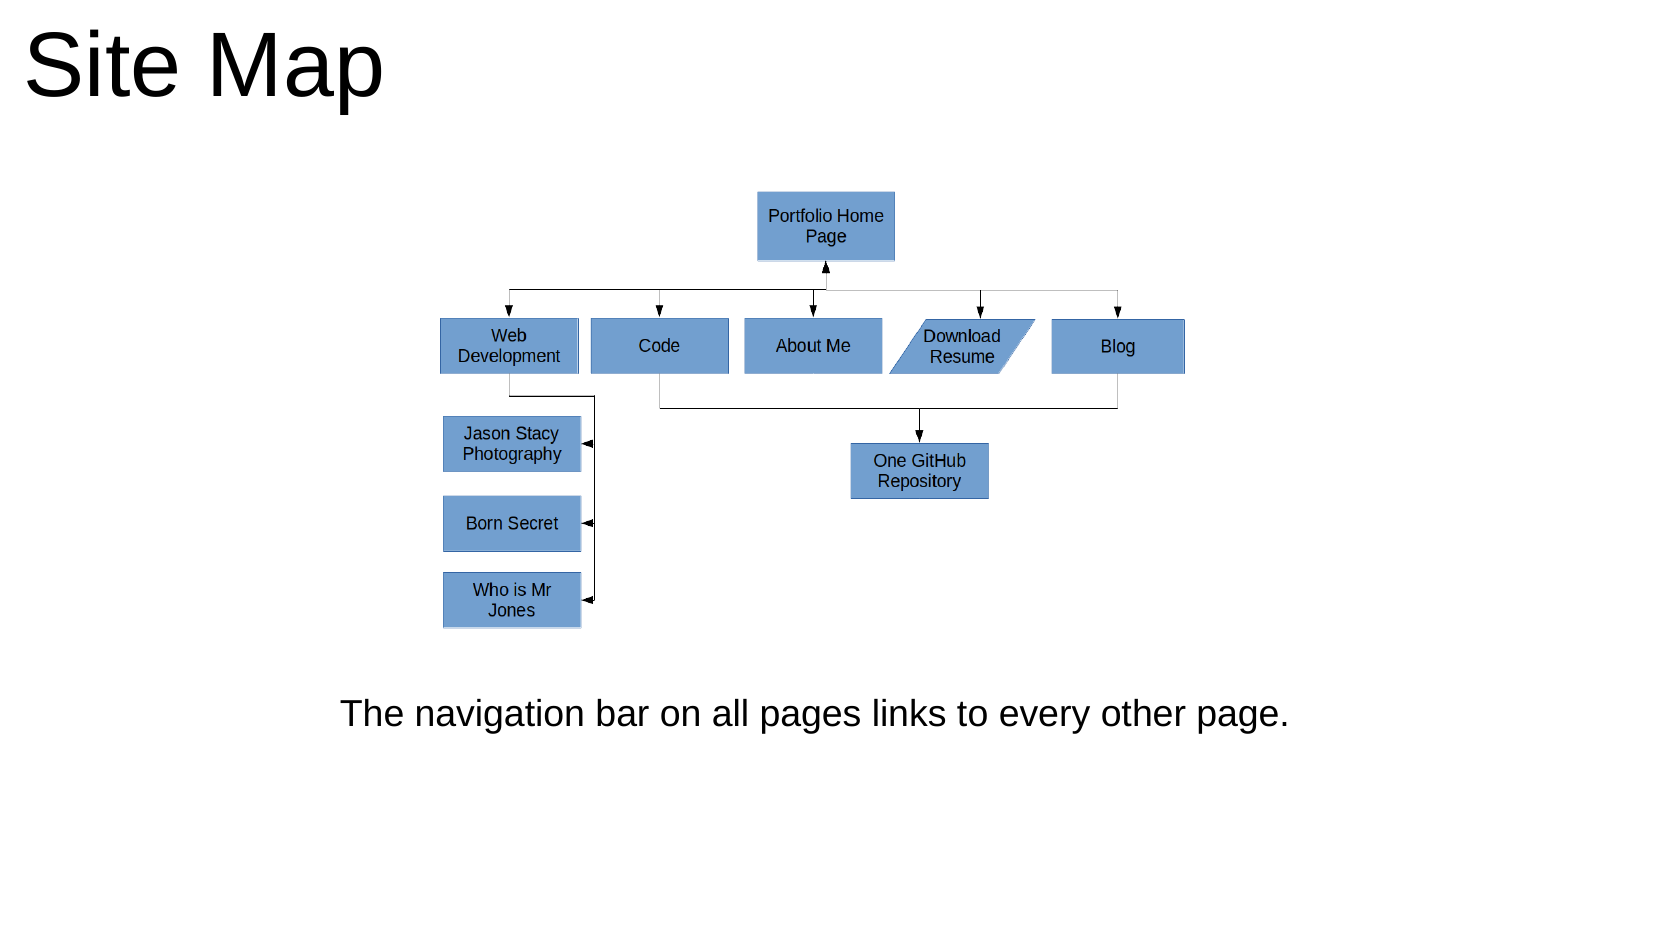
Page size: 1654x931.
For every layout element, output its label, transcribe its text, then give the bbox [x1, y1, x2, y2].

title Site Map [23, 11, 1589, 119]
picture [437, 157, 1200, 685]
text_box The navigation bar on all pages links to every other page. [141, 685, 1489, 742]
